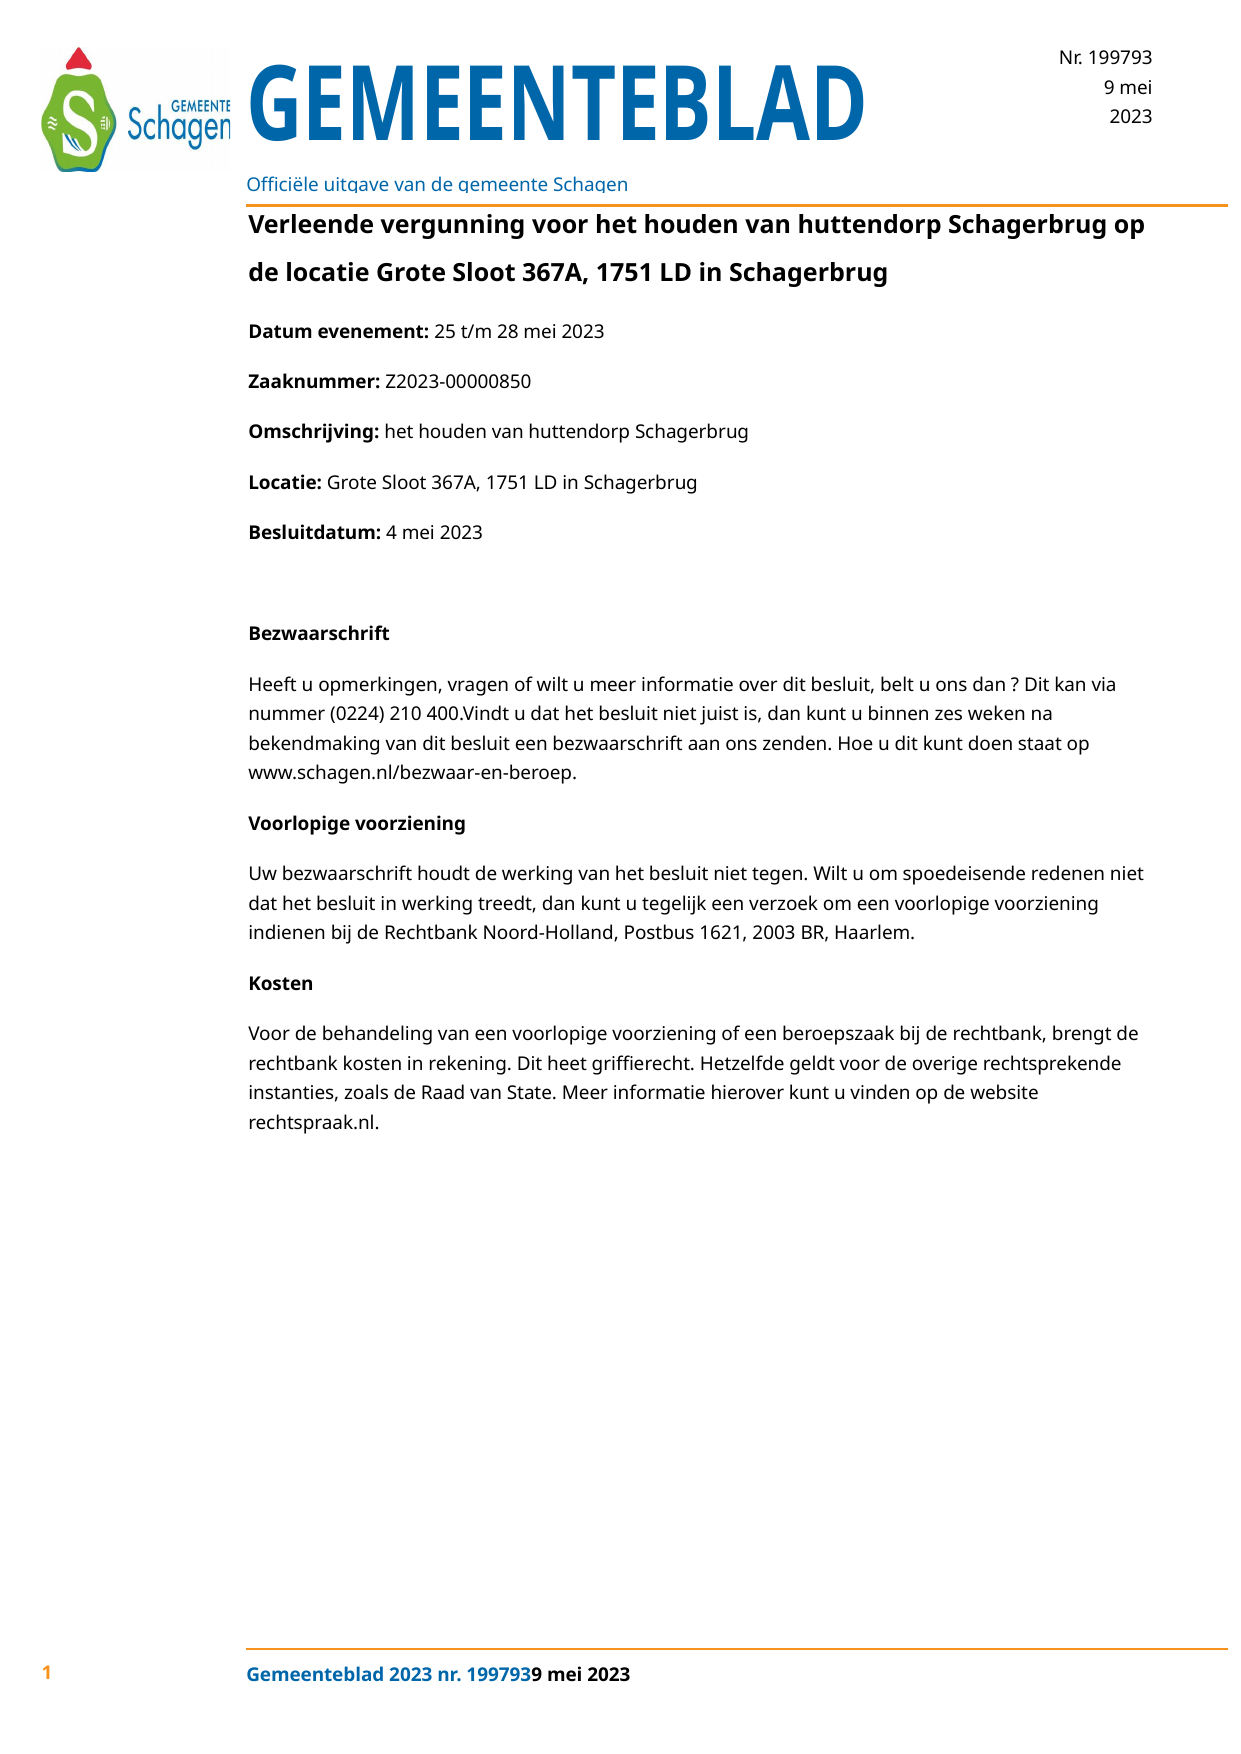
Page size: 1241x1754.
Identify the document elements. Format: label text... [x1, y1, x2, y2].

text Uw bezwaarschrift houdt de werking van het besluit niet tegen. Wilt u om spoedeisende redenen niet dat het besluit in werking treedt, dan kunt u tegelijk een verzoek om een voorlopige voorziening indienen bij de Rechtbank Noord-Holland, Postbus 1621, 2003 BR, Haarlem. [248, 860, 1152, 945]
text Datum evenement: 25 t/m 28 mei 2023 [248, 318, 1152, 344]
text Locatie: Grote Sloot 367A, 1751 LD in Schagerbrug [248, 469, 1152, 495]
text Voor de behandeling van een voorlopige voorziening of een beroepszaak bij de rechtbank, brengt de rechtbank kosten in rekening. Dit heet griffierecht. Hetzelfde geldt voor de overige rechtsprekende instanties, zoals de Raad van State. Meer informatie hierover kunt u vinden op de website rechtspraak.nl. [248, 1020, 1152, 1135]
text Voorlopige voorziening [248, 810, 1152, 836]
text Heeft u opmerkingen, vragen of wilt u meer informatie over dit besluit, belt u ons dan ? Dit kan via nummer (0224) 210 400.Vindt u dat het besluit niet juist is, dan kunt u binnen zes weken na bekendmaking van dit besluit een bezwaarschrift aan ons zenden. Hoe u dit kunt doen staat op www.schagen.nl/bezwaar-en-beroep. [248, 671, 1152, 785]
text Bezwaarschrift [248, 620, 1152, 646]
text Zaaknummer: Z2023-00000850 [248, 368, 1152, 394]
text Omschrijving: het houden van huttendorp Schagerbrug [248, 419, 1152, 444]
picture [41, 47, 231, 172]
text Verleende vergunning voor het houden van huttendorp Schagerbrug op de locatie Grote Sloot 367A, 1751 LD in Schagerbrug [248, 207, 1152, 288]
text Kosten [248, 970, 1152, 996]
text Besluitdatum: 4 mei 2023 [248, 519, 1152, 545]
